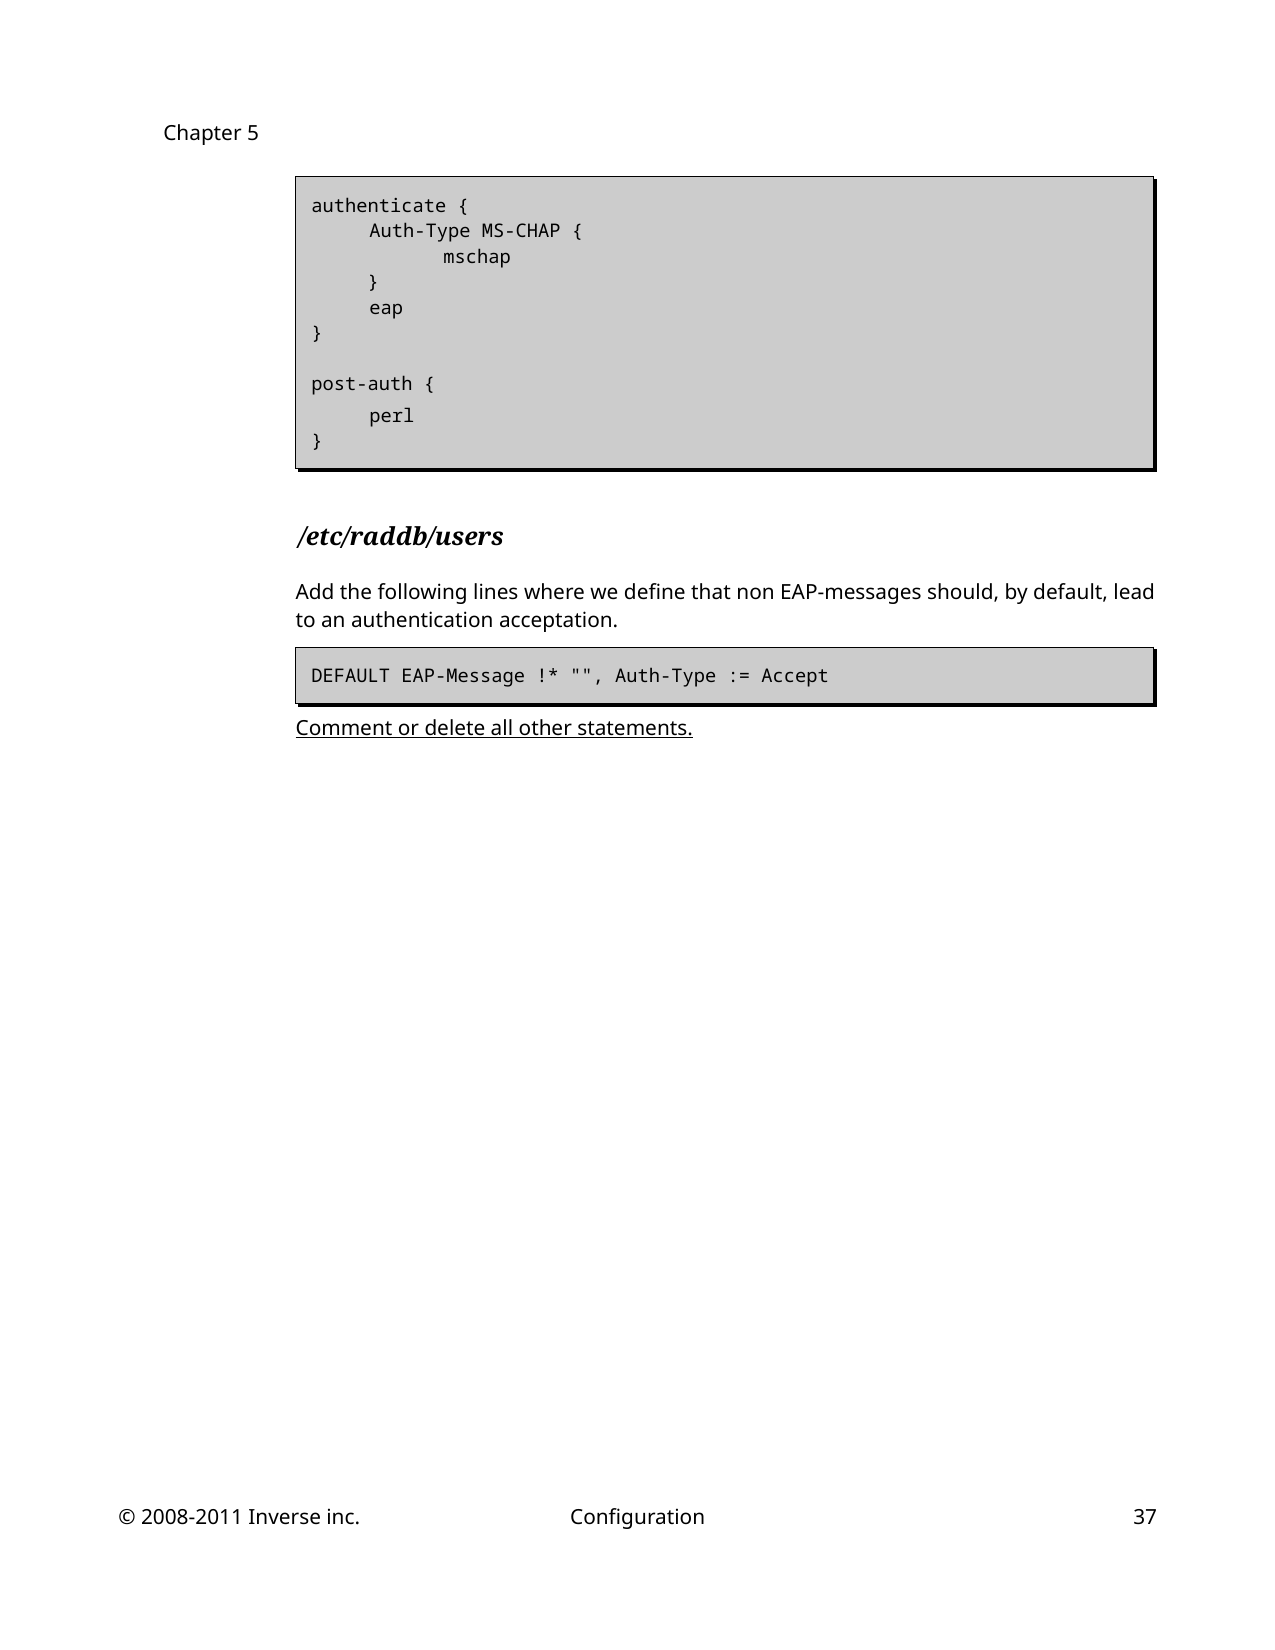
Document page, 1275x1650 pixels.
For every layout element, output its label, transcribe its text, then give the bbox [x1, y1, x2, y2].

text Comment or delete all other statements. [295, 713, 1157, 741]
text perl } [296, 386, 1153, 468]
text DEFAULT EAP-Message !* "", Auth-Type := Accept [296, 648, 1153, 703]
text Add the following lines where we define that non EAP-messages should, by default, lead to an authentication acceptation. [295, 577, 1157, 634]
subtitle /etc/raddb/users [261, 519, 1157, 552]
text authenticate { Auth-Type MS-CHAP { mschap } eap } post-auth { [296, 177, 1153, 386]
